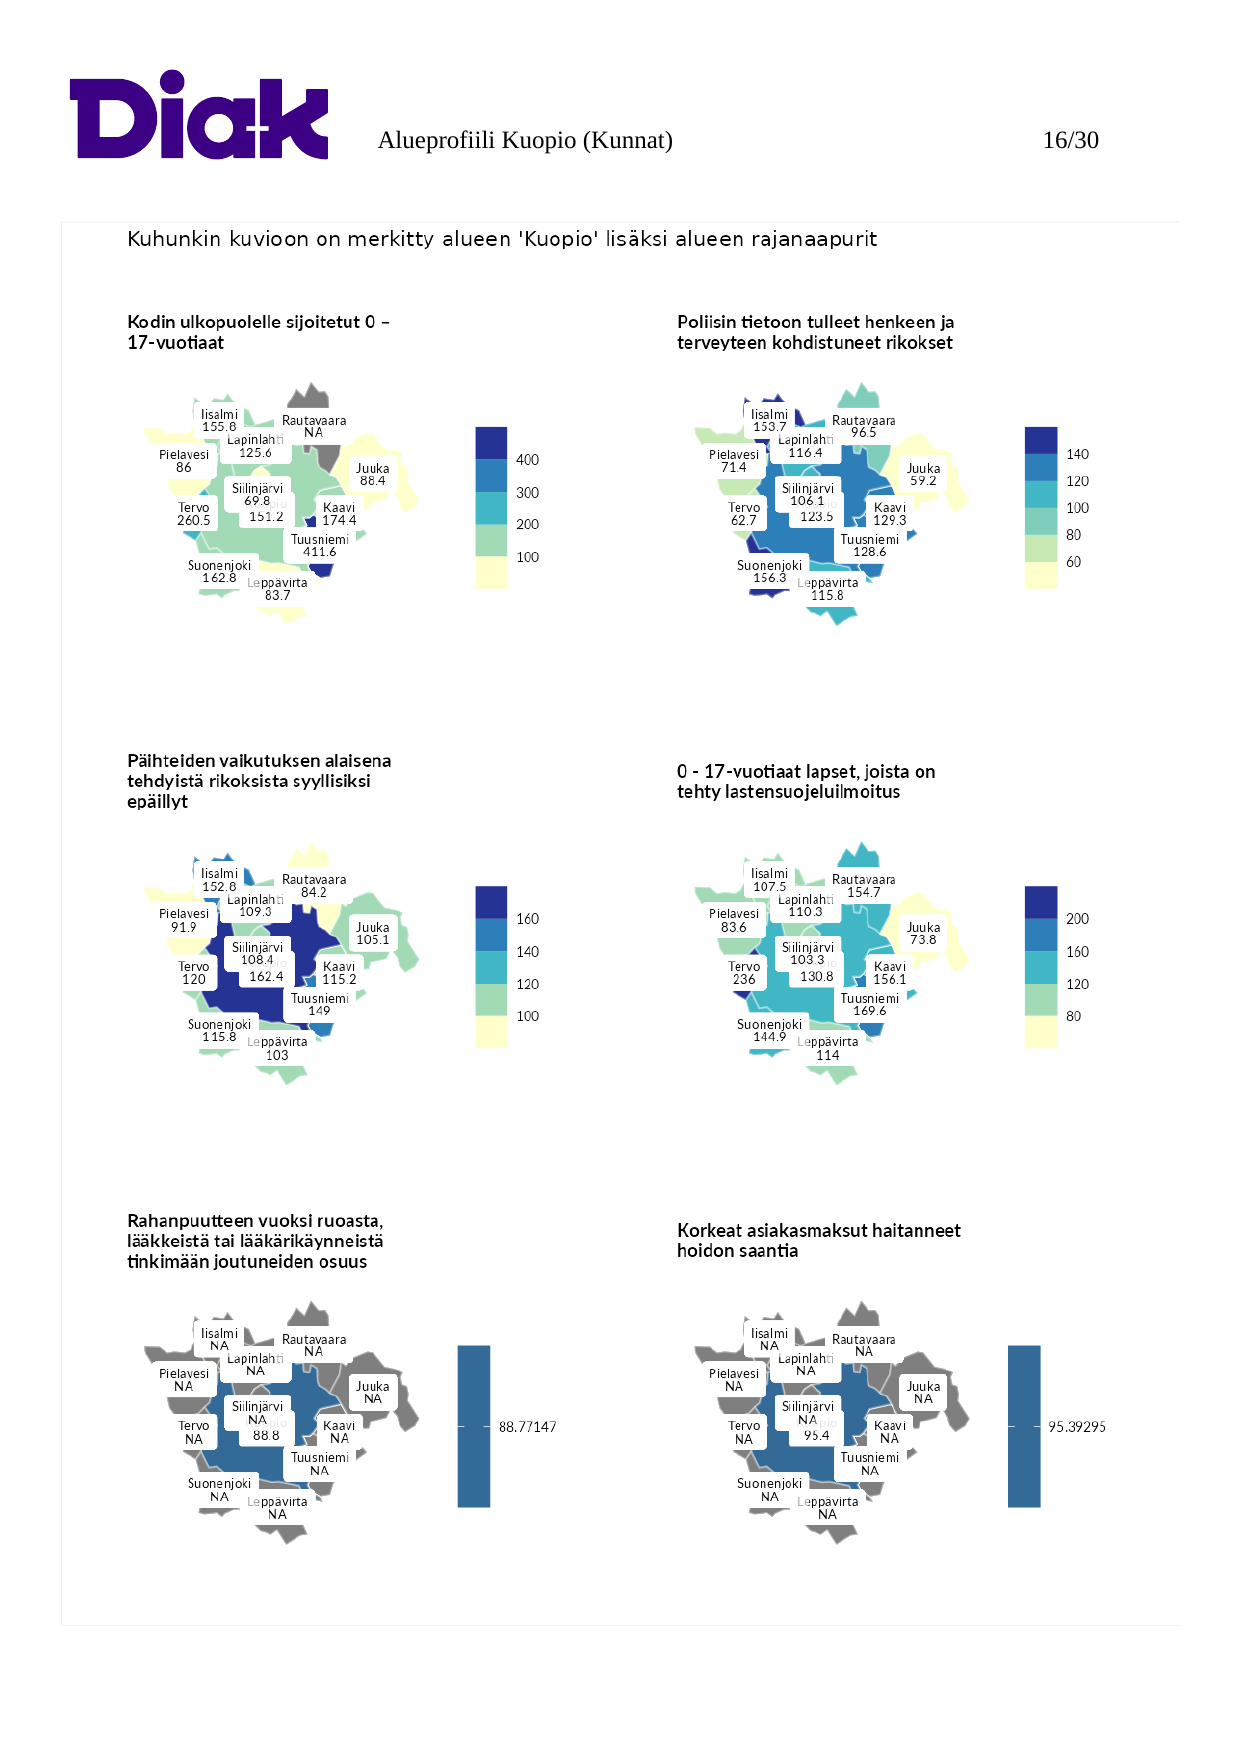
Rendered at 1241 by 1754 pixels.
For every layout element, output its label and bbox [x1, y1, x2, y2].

picture [61, 196, 1179, 1651]
